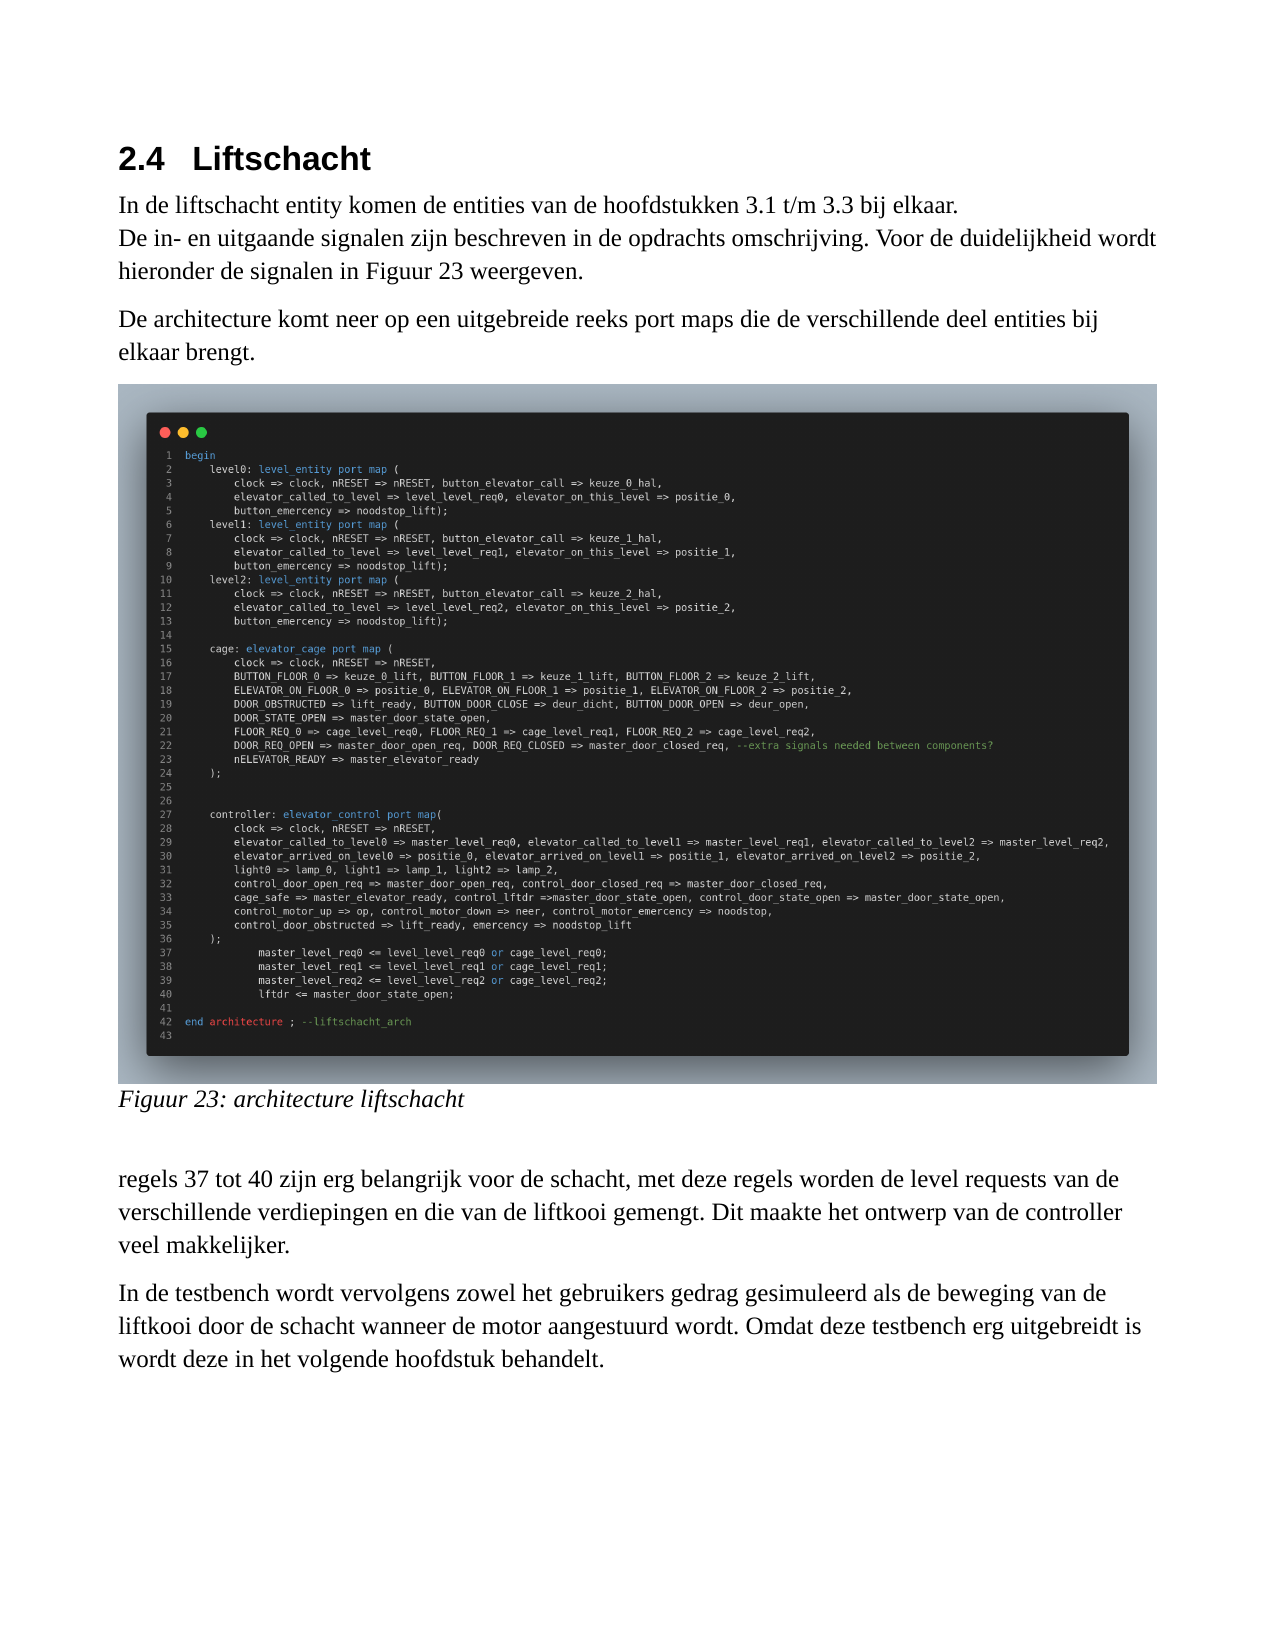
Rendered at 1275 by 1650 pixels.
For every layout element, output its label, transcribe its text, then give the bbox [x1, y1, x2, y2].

picture [118, 384, 1157, 1084]
text De architecture komt neer op een uitgebreide reeks port maps die de verschillende deel entities bij elkaar brengt. [118, 304, 1157, 366]
subtitle Liftschacht [118, 139, 1157, 178]
text In de liftschacht entity komen de entities van de hoofdstukken 3.1 t/m 3.3 bij elkaar. De in- en uitgaande signalen zijn beschreven in de opdrachts omschrijving. Voor de duidelijkheid wordt hieronder de signalen in Figuur 23 weergeven. [118, 190, 1157, 285]
text In de testbench wordt vervolgens zowel het gebruikers gedrag gesimuleerd als de beweging van de liftkooi door de schacht wanneer de motor aangestuurd wordt. Omdat deze testbench erg uitgebreidt is wordt deze in het volgende hoofdstuk behandelt. [118, 1278, 1157, 1373]
text regels 37 tot 40 zijn erg belangrijk voor de schacht, met deze regels worden de level requests van de verschillende verdiepingen en die van de liftkooi gemengt. Dit maakte het ontwerp van de controller veel makkelijker. [118, 1164, 1157, 1259]
text Figuur 23: architecture liftschacht [118, 1084, 1157, 1113]
